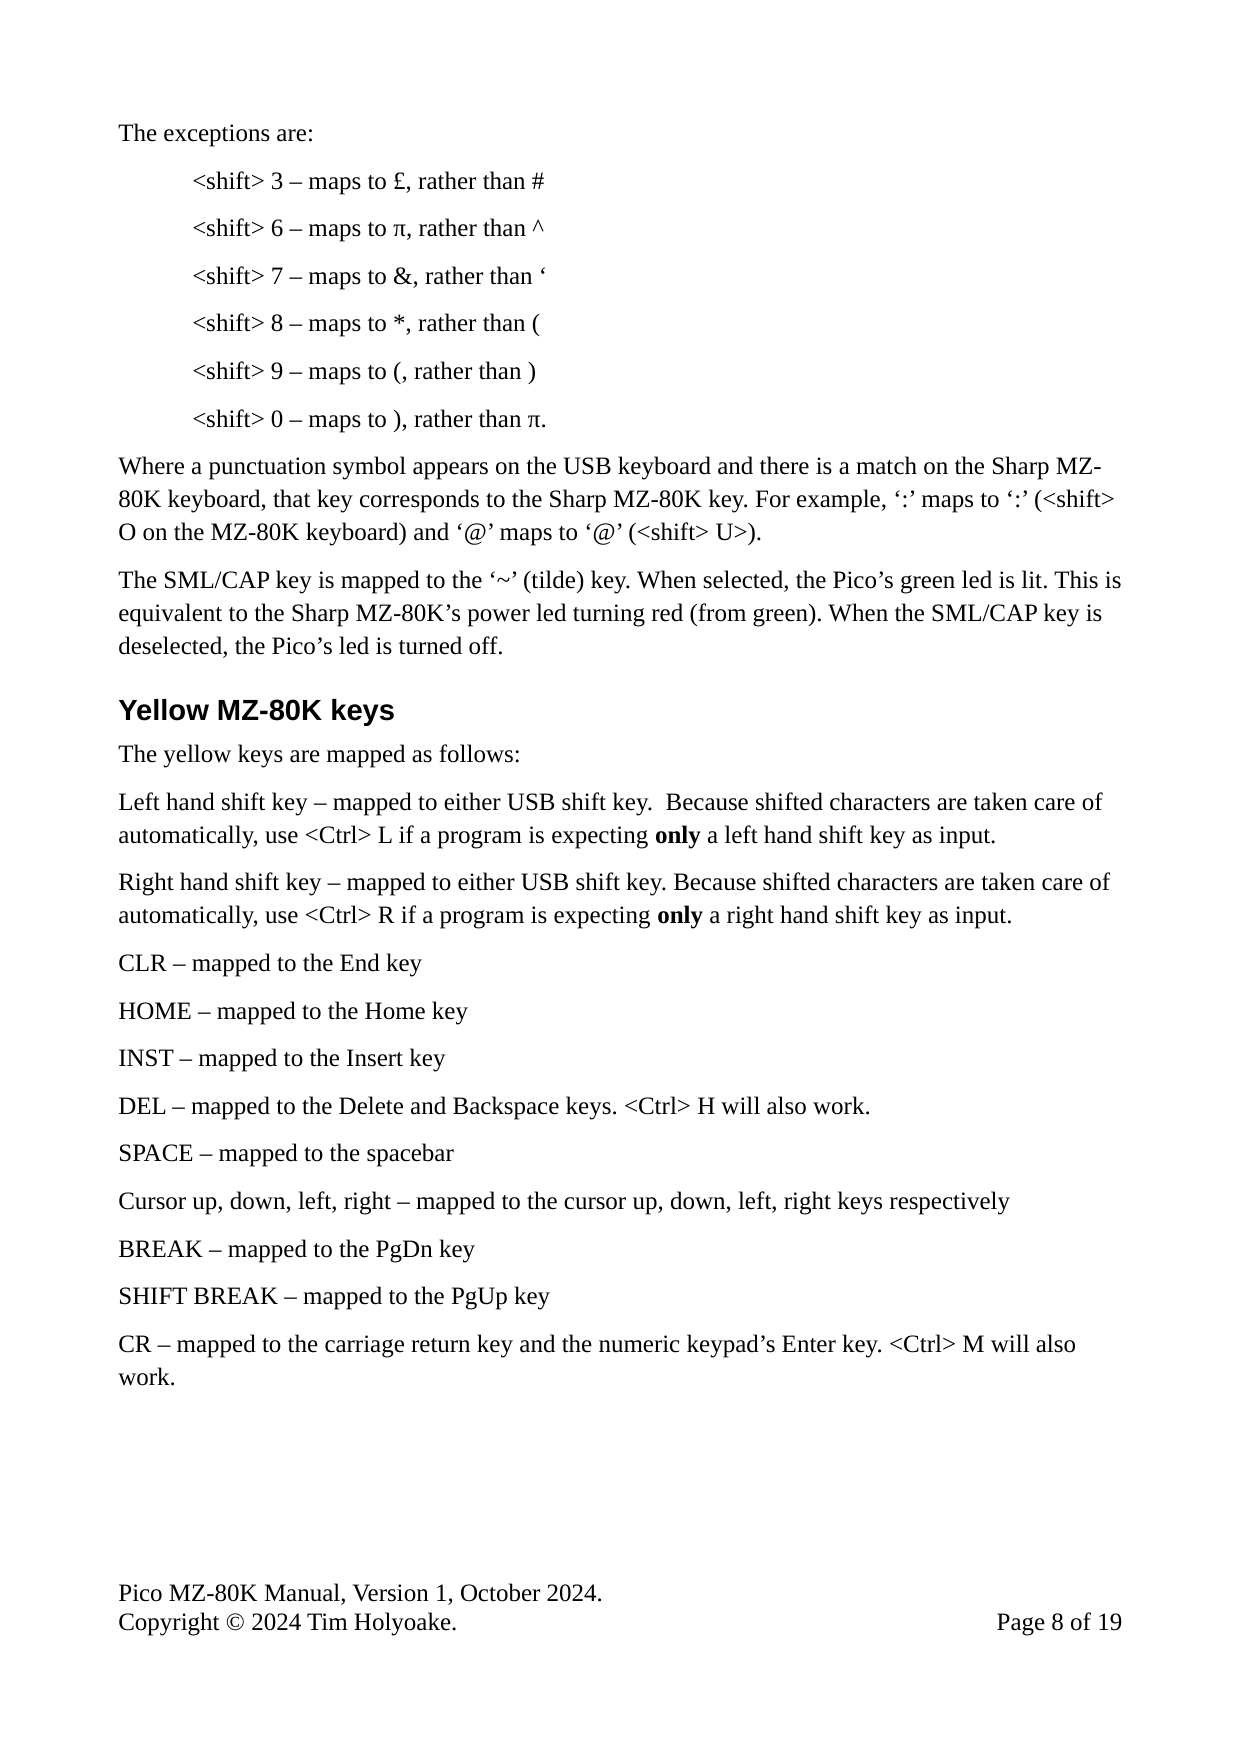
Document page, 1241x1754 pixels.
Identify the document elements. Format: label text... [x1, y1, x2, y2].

text HOME – mapped to the Home key [118, 996, 1122, 1024]
text DEL – mapped to the Delete and Backspace keys. <Ctrl> H will also work. [118, 1091, 1122, 1120]
text Where a punctuation symbol appears on the USB keyboard and there is a match on the Sharp MZ-80K keyboard, that key corresponds to the Sharp MZ-80K key. For example, ‘:’ maps to ‘:’ (<shift> O on the MZ-80K keyboard) and ‘@’ maps to ‘@’ (<shift> U>). [118, 451, 1122, 546]
text The yellow keys are mapped as follows: [118, 739, 1122, 768]
text <shift> 3 – maps to £, rather than # [118, 166, 1122, 194]
text CR – mapped to the carriage return key and the numeric keypad’s Enter key. <Ctrl> M will also work. [118, 1329, 1122, 1391]
text Right hand shift key – mapped to either USB shift key. Because shifted characters are taken care of automatically, use <Ctrl> R if a program is expecting only a right hand shift key as input. [118, 867, 1122, 929]
text The exceptions are: [118, 118, 1122, 147]
subtitle Yellow MZ-80K keys [118, 693, 1122, 727]
text SPACE – mapped to the spacebar [118, 1138, 1122, 1167]
text <shift> 8 – maps to *, rather than ( [118, 308, 1122, 337]
text INST – mapped to the Insert key [118, 1043, 1122, 1072]
text <shift> 7 – maps to &, rather than ‘ [118, 261, 1122, 290]
text SHIFT BREAK – mapped to the PgUp key [118, 1281, 1122, 1310]
text <shift> 0 – maps to ), rather than π. [118, 404, 1122, 432]
text CLR – mapped to the End key [118, 948, 1122, 977]
text Left hand shift key – mapped to either USB shift key. Because shifted characters are taken care of automatically, use <Ctrl> L if a program is expecting only a left hand shift key as input. [118, 787, 1122, 849]
text <shift> 9 – maps to (, rather than ) [118, 356, 1122, 385]
text BREAK – mapped to the PgDn key [118, 1234, 1122, 1262]
text <shift> 6 – maps to π, rather than ^ [118, 213, 1122, 242]
text The SML/CAP key is mapped to the ‘~’ (tilde) key. When selected, the Pico’s green led is lit. This is equivalent to the Sharp MZ-80K’s power led turning red (from green). When the SML/CAP key is deselected, the Pico’s led is turned off. [118, 565, 1122, 660]
text Cursor up, down, left, right – mapped to the cursor up, down, left, right keys respectively [118, 1186, 1122, 1215]
